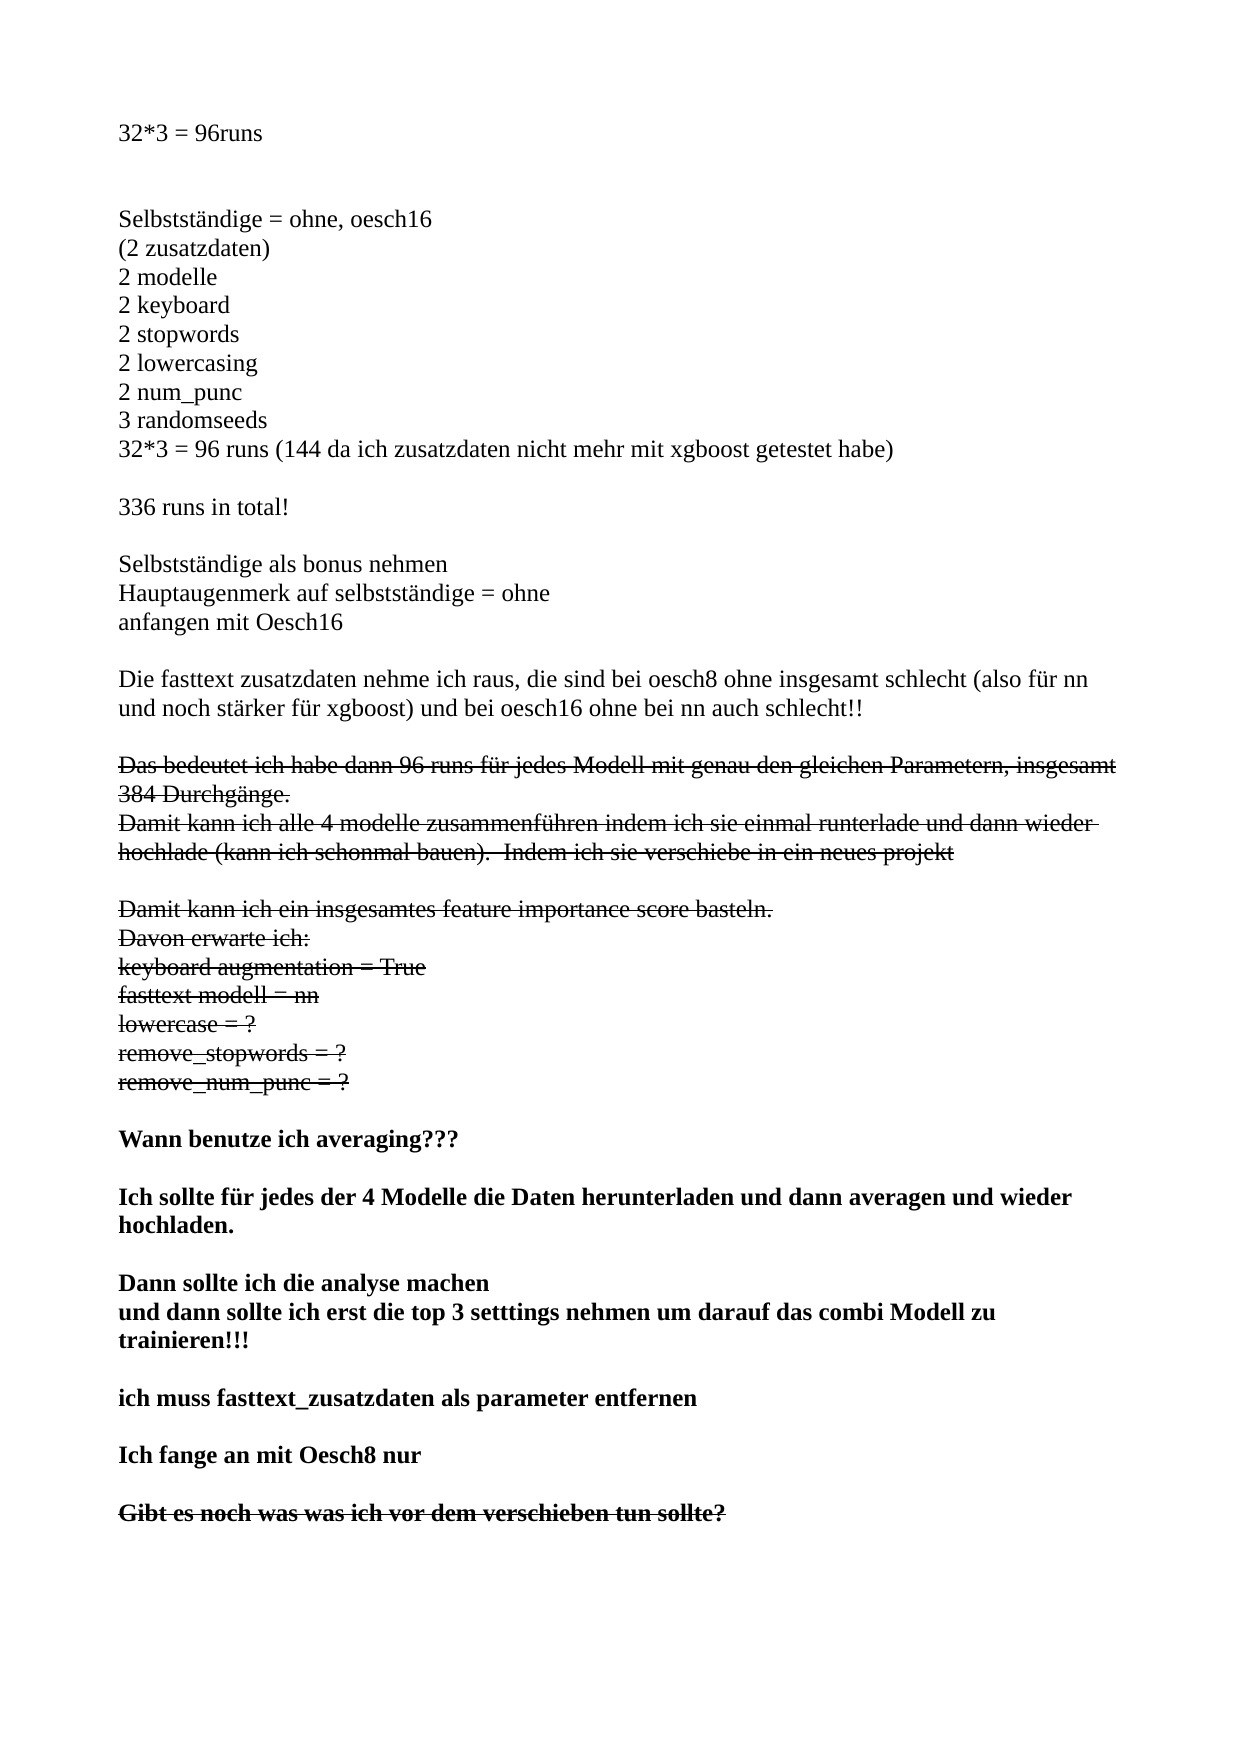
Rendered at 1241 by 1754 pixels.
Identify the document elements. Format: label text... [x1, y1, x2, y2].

text Die fasttext zusatzdaten nehme ich raus, die sind bei oesch8 ohne insgesamt schlecht (also für nn und noch stärker für xgboost) und bei oesch16 ohne bei nn auch schlecht!! [118, 664, 1122, 722]
text 336 runs in total! [118, 492, 1122, 521]
text Ich fange an mit Oesch8 nur [118, 1441, 1122, 1469]
text 2 keyboard [118, 291, 1122, 319]
text Selbstständige = ohne, oesch16 [118, 204, 1122, 233]
text Davon erwarte ich: [118, 923, 1122, 952]
text Damit kann ich alle 4 modelle zusammenführen indem ich sie einmal runterlade und dann wieder hochlade (kann ich schonmal bauen). Indem ich sie verschiebe in ein neues projekt [118, 808, 1122, 866]
text 2 lowercasing [118, 348, 1122, 377]
text Ich sollte für jedes der 4 Modelle die Daten herunterladen und dann averagen und wieder hochladen. [118, 1182, 1122, 1239]
text anfangen mit Oesch16 [118, 607, 1122, 636]
text ich muss fasttext_zusatzdaten als parameter entfernen [118, 1383, 1122, 1412]
text 32*3 = 96runs [118, 118, 1122, 147]
text 2 num_punc [118, 377, 1122, 406]
text keyboard augmentation = True [118, 952, 1122, 981]
text (2 zusatzdaten) [118, 233, 1122, 262]
text Gibt es noch was was ich vor dem verschieben tun sollte? [118, 1498, 1122, 1527]
text Hauptaugenmerk auf selbstständige = ohne [118, 578, 1122, 607]
text 3 randomseeds [118, 406, 1122, 434]
text 32*3 = 96 runs (144 da ich zusatzdaten nicht mehr mit xgboost getestet habe) [118, 434, 1122, 463]
text remove_num_punc = ? [118, 1067, 1122, 1096]
text lowercase = ? [118, 1009, 1122, 1038]
text Selbstständige als bonus nehmen [118, 549, 1122, 578]
text 2 modelle [118, 262, 1122, 291]
text Dann sollte ich die analyse machen [118, 1268, 1122, 1297]
text fasttext modell = nn [118, 981, 1122, 1009]
text Damit kann ich ein insgesamtes feature importance score basteln. [118, 894, 1122, 923]
text remove_stopwords = ? [118, 1038, 1122, 1067]
text 2 stopwords [118, 319, 1122, 348]
text Das bedeutet ich habe dann 96 runs für jedes Modell mit genau den gleichen Parametern, insgesamt 384 Durchgänge. [118, 751, 1122, 808]
text Wann benutze ich averaging??? [118, 1124, 1122, 1153]
text und dann sollte ich erst die top 3 setttings nehmen um darauf das combi Modell zu trainieren!!! [118, 1297, 1122, 1354]
